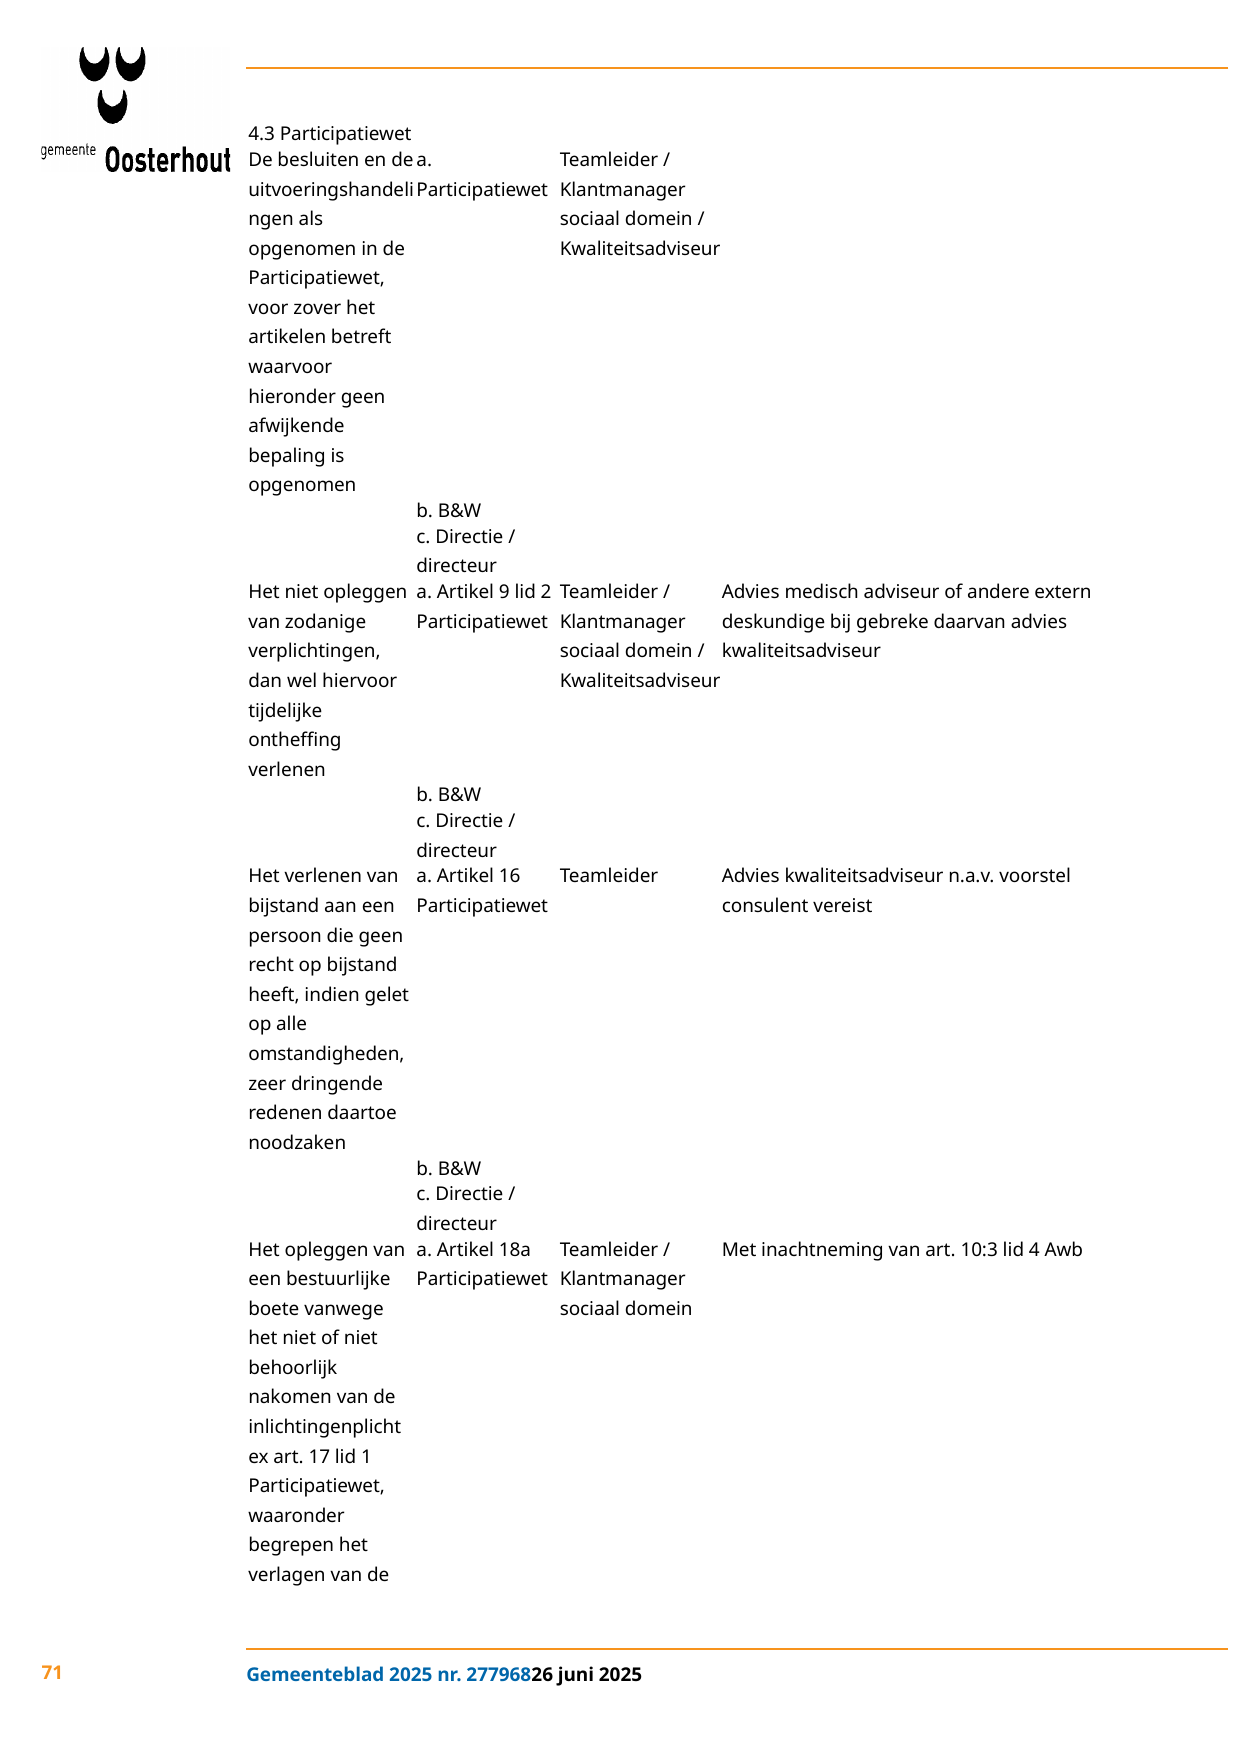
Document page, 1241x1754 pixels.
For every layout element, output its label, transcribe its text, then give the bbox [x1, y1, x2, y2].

table_cell [248, 523, 416, 578]
table_cell [248, 498, 416, 523]
table_cell [560, 523, 722, 578]
table_cell [560, 95, 722, 121]
table_cell Teamleider / Klantmanager sociaal domein / Kwaliteitsadviseur [560, 146, 722, 497]
picture [41, 47, 231, 172]
table_cell [560, 782, 722, 807]
table_cell [722, 121, 1152, 146]
table_cell Teamleider [560, 863, 722, 1155]
table_cell Het niet opleggen van zodanige verplichtingen, dan wel hiervoor tijdelijke ontheffing verlenen [248, 579, 416, 782]
table_cell b. B&W [416, 498, 559, 523]
table_cell [416, 95, 559, 121]
table_cell b. B&W [416, 782, 559, 807]
table_cell a. Artikel 16 Participatiewet [416, 863, 559, 1155]
table_cell [248, 808, 416, 863]
table_cell [722, 1180, 1152, 1236]
table_cell Het opleggen van een bestuurlijke boete vanwege het niet of niet behoorlijk nakomen van de inlichtingenplicht ex art. 17 lid 1 Participatiewet, waaronder begrepen het verlagen van de [248, 1236, 416, 1587]
table_cell [248, 1180, 416, 1236]
table_cell Advies medisch adviseur of andere extern deskundige bij gebreke daarvan advies kwaliteitsadviseur [722, 579, 1152, 782]
table_cell [560, 1180, 722, 1236]
table_cell Teamleider / Klantmanager sociaal domein [560, 1236, 722, 1587]
table_cell c. Directie / directeur [416, 808, 559, 863]
table_cell [560, 1155, 722, 1180]
table_cell c. Directie / directeur [416, 1180, 559, 1236]
table_cell [248, 1155, 416, 1180]
table_cell [560, 808, 722, 863]
table_cell Teamleider / Klantmanager sociaal domein / Kwaliteitsadviseur [560, 579, 722, 782]
table_cell a. Participatiewet [416, 146, 559, 497]
table_cell [722, 498, 1152, 523]
table_cell Het verlenen van bijstand aan een persoon die geen recht op bijstand heeft, indien gelet op alle omstandigheden, zeer dringende redenen daartoe noodzaken [248, 863, 416, 1155]
table_cell a. Artikel 9 lid 2 Participatiewet [416, 579, 559, 782]
table_cell [722, 808, 1152, 863]
table_cell c. Directie / directeur [416, 523, 559, 578]
table_cell De besluiten en de uitvoeringshandelingen als opgenomen in de Participatiewet, voor zover het artikelen betreft waarvoor hieronder geen afwijkende bepaling is opgenomen [248, 146, 416, 497]
table_cell 4.3 Participatiewet [248, 121, 416, 146]
table_cell [722, 95, 1152, 121]
table_cell Met inachtneming van art. 10:3 lid 4 Awb [722, 1236, 1152, 1587]
table_cell [560, 121, 722, 146]
table_cell a. Artikel 18a Participatiewet [416, 1236, 559, 1587]
table_cell [722, 523, 1152, 578]
table_cell [248, 95, 416, 121]
table_cell [722, 146, 1152, 497]
table_cell [560, 498, 722, 523]
table_cell [722, 782, 1152, 807]
table_cell [722, 1155, 1152, 1180]
table_cell b. B&W [416, 1155, 559, 1180]
table_cell Advies kwaliteitsadviseur n.a.v. voorstel consulent vereist [722, 863, 1152, 1155]
table_cell [248, 782, 416, 807]
table_cell [416, 121, 559, 146]
